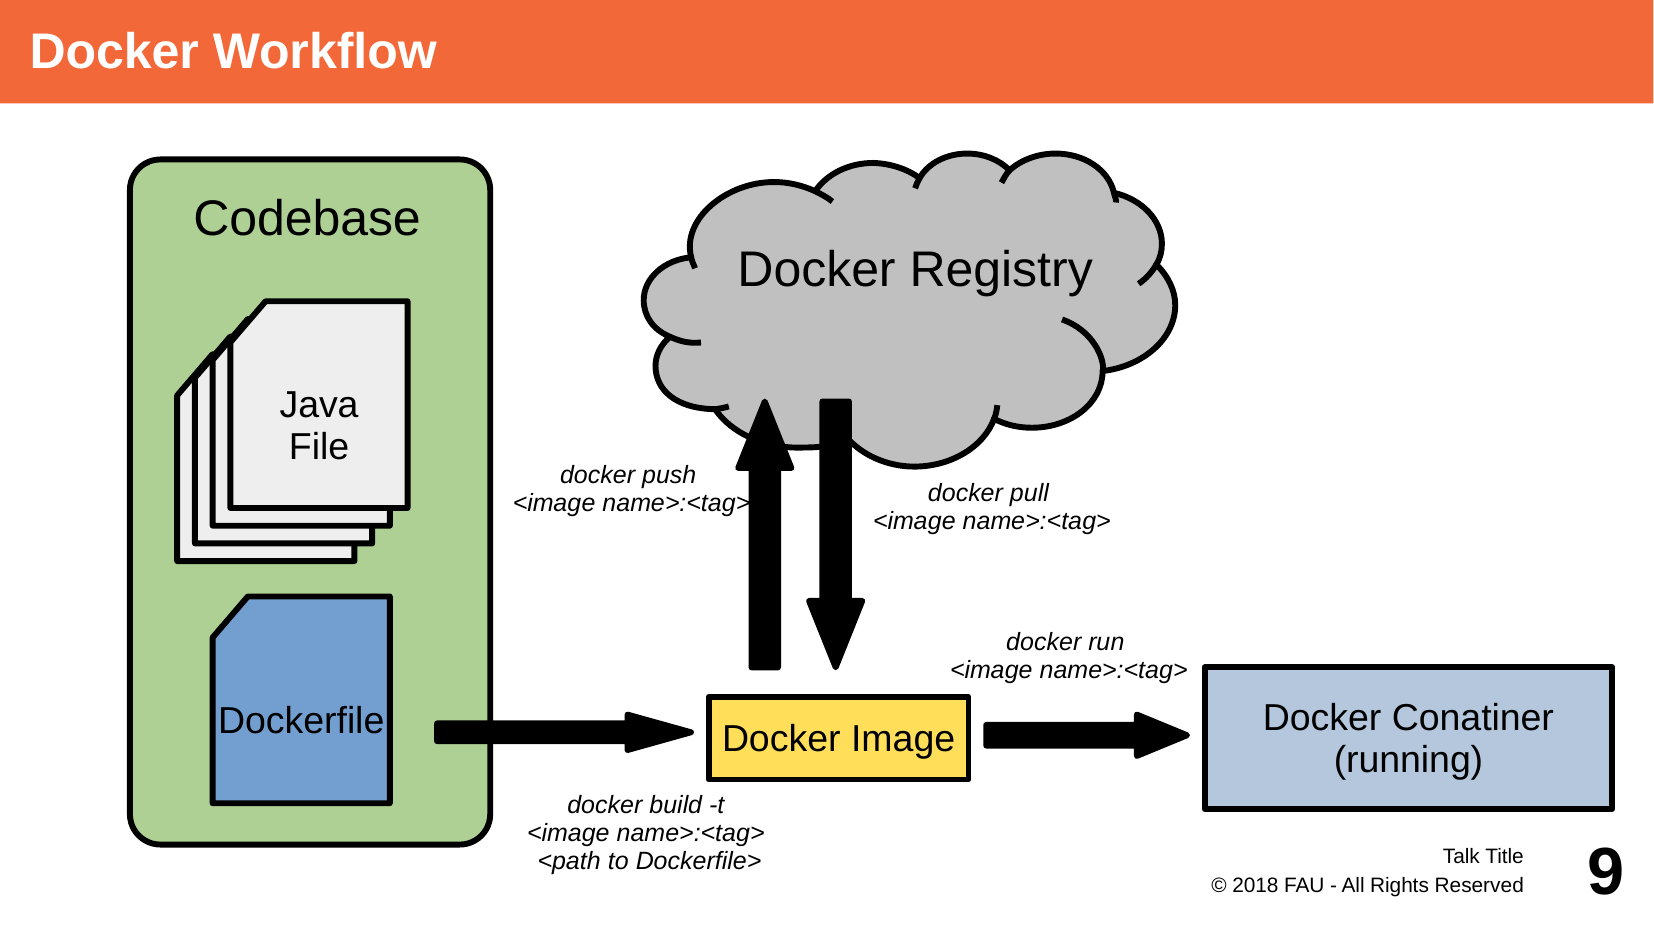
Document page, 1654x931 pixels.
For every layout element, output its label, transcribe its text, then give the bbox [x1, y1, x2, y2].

text_box [129, 159, 692, 845]
text_box [986, 714, 1188, 756]
text_box Docker Conatiner (running) [1204, 667, 1613, 810]
text_box Codebase [159, 178, 455, 259]
text_box docker push <image name>:<tag> [437, 448, 822, 529]
text_box Docker Registry [702, 201, 1128, 337]
text_box [643, 153, 1176, 466]
text_box Java File [194, 336, 373, 544]
text_box [751, 529, 779, 668]
title Docker Workflow [0, 0, 1654, 104]
text_box docker build -t <image name>:<tag> <path to Dockerfile> [454, 779, 845, 887]
text_box Docker Image [708, 696, 969, 780]
text_box Java File [212, 318, 390, 526]
text_box Java File [230, 301, 408, 508]
text_box docker run <image name>:<tag> [874, 615, 1264, 696]
text_box [809, 547, 863, 668]
text_box Java File [177, 354, 355, 562]
text_box docker pull <image name>:<tag> [797, 466, 1188, 547]
text_box Dockerfile [212, 596, 390, 804]
